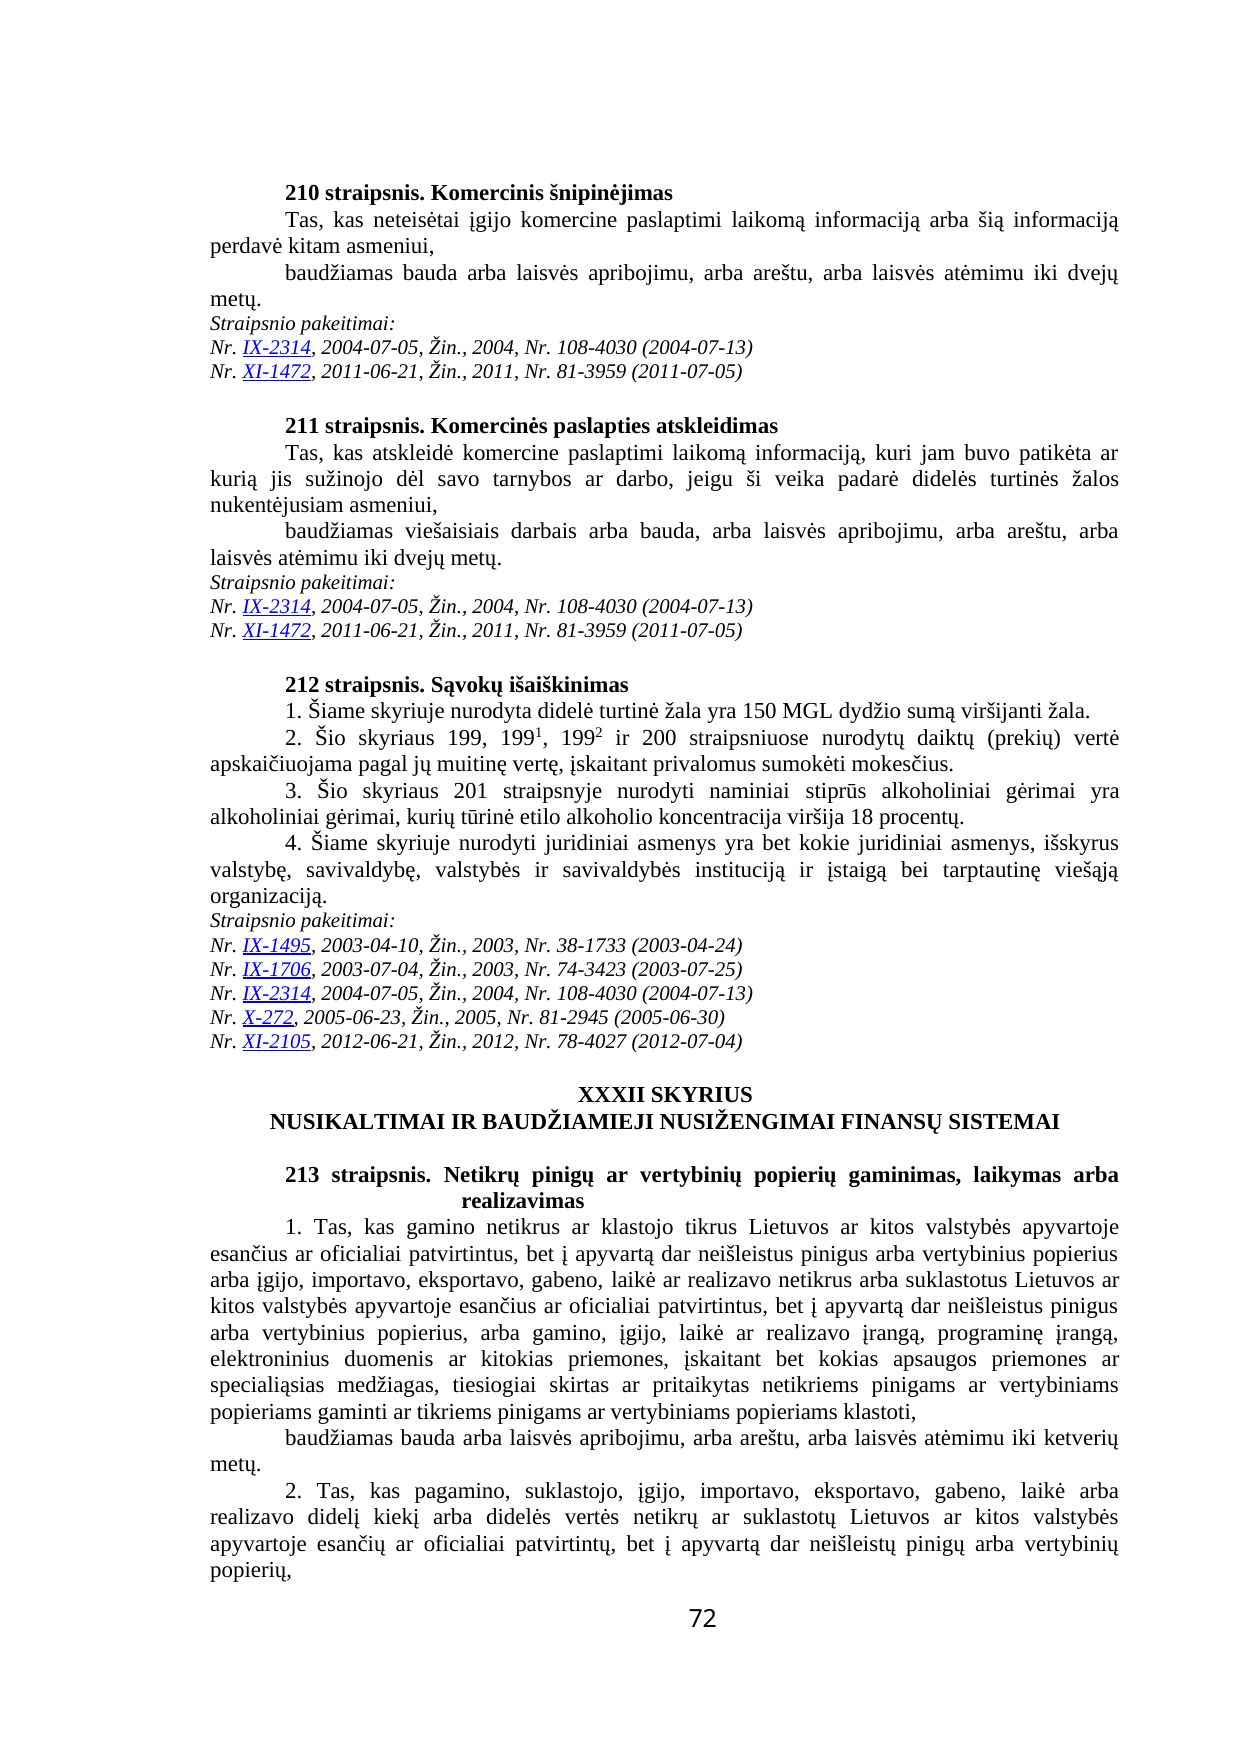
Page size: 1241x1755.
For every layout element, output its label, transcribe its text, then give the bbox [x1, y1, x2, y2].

text 1. Tas, kas gamino netikrus ar klastojo tikrus Lietuvos ar kitos valstybės apyvartoje esančius ar oficialiai patvirtintus, bet į apyvartą dar neišleistus pinigus arba vertybinius popierius arba įgijo, importavo, eksportavo, gabeno, laikė ar realizavo netikrus arba suklastotus Lietuvos ar kitos valstybės apyvartoje esančius ar oficialiai patvirtintus, bet į apyvartą dar neišleistus pinigus arba vertybinius popierius, arba gamino, įgijo, laikė ar realizavo įrangą, programinę įrangą, elektroninius duomenis ar kitokias priemones, įskaitant bet kokias apsaugos priemones ar specialiąsias medžiagas, tiesiogiai skirtas ar pritaikytas netikriems pinigams ar vertybiniams popieriams gaminti ar tikriems pinigams ar vertybiniams popieriams klastoti, [210, 1213, 1120, 1424]
text 2. Šio skyriaus 199, 1991, 1992 ir 200 straipsniuose nurodytų daiktų (prekių) vertė apskaičiuojama pagal jų muitinę vertę, įskaitant privalomus sumokėti mokesčius. [210, 724, 1120, 777]
text Nr. XI-1472, 2011-06-21, Žin., 2011, Nr. 81-3959 (2011-07-05) [210, 359, 1120, 383]
text Nr. IX-1706, 2003-07-04, Žin., 2003, Nr. 74-3423 (2003-07-25) [210, 957, 1120, 981]
text NUSIKALTIMAI IR BAUDŽIAMIEJI NUSIŽENGIMAI FINANSŲ SISTEMAI [210, 1108, 1120, 1134]
text Nr. IX-1495, 2003-04-10, Žin., 2003, Nr. 38-1733 (2003-04-24) [210, 932, 1120, 957]
text baudžiamas viešaisiais darbais arba bauda, arba laisvės apribojimu, arba areštu, arba laisvės atėmimu iki dvejų metų. [210, 518, 1120, 570]
text Nr. IX-2314, 2004-07-05, Žin., 2004, Nr. 108-4030 (2004-07-13) [210, 981, 1120, 1005]
text 211 straipsnis. Komercinės paslapties atskleidimas [210, 412, 1120, 438]
text Nr. IX-2314, 2004-07-05, Žin., 2004, Nr. 108-4030 (2004-07-13) [210, 335, 1120, 359]
text Straipsnio pakeitimai: [210, 311, 1120, 335]
text Tas, kas atskleidė komercine paslaptimi laikomą informaciją, kuri jam buvo patikėta ar kurią jis sužinojo dėl savo tarnybos ar darbo, jeigu ši veika padarė didelės turtinės žalos nukentėjusiam asmeniui, [210, 438, 1120, 518]
text 210 straipsnis. Komercinis šnipinėjimas [210, 179, 1120, 206]
text 2. Tas, kas pagamino, suklastojo, įgijo, importavo, eksportavo, gabeno, laikė arba realizavo didelį kiekį arba didelės vertės netikrų ar suklastotų Lietuvos ar kitos valstybės apyvartoje esančių ar oficialiai patvirtintų, bet į apyvartą dar neišleistų pinigų arba vertybinių popierių, [210, 1477, 1120, 1582]
text baudžiamas bauda arba laisvės apribojimu, arba areštu, arba laisvės atėmimu iki dvejų metų. [210, 258, 1120, 311]
text Nr. IX-2314, 2004-07-05, Žin., 2004, Nr. 108-4030 (2004-07-13) [210, 594, 1120, 618]
text 1. Šiame skyriuje nurodyta didelė turtinė žala yra 150 MGL dydžio sumą viršijanti žala. [210, 698, 1120, 724]
text baudžiamas bauda arba laisvės apribojimu, arba areštu, arba laisvės atėmimu iki ketverių metų. [210, 1424, 1120, 1477]
text 4. Šiame skyriuje nurodyti juridiniai asmenys yra bet kokie juridiniai asmenys, išskyrus valstybę, savivaldybę, valstybės ir savivaldybės instituciją ir įstaigą bei tarptautinę viešąją organizaciją. [210, 829, 1120, 908]
text 212 straipsnis. Sąvokų išaiškinimas [210, 671, 1120, 698]
text Nr. X-272, 2005-06-23, Žin., 2005, Nr. 81-2945 (2005-06-30) [210, 1005, 1120, 1029]
text 213 straipsnis. Netikrų pinigų ar vertybinių popierių gaminimas, laikymas arba realizavimas [285, 1161, 1120, 1213]
text Straipsnio pakeitimai: [210, 570, 1120, 594]
text Straipsnio pakeitimai: [210, 908, 1120, 932]
text 3. Šio skyriaus 201 straipsnyje nurodyti naminiai stiprūs alkoholiniai gėrimai yra alkoholiniai gėrimai, kurių tūrinė etilo alkoholio koncentracija viršija 18 procentų. [210, 777, 1120, 829]
text XXXII SKYRIUS [210, 1082, 1120, 1108]
text Nr. XI-2105, 2012-06-21, Žin., 2012, Nr. 78-4027 (2012-07-04) [210, 1029, 1120, 1053]
text Nr. XI-1472, 2011-06-21, Žin., 2011, Nr. 81-3959 (2011-07-05) [210, 618, 1120, 642]
text Tas, kas neteisėtai įgijo komercine paslaptimi laikomą informaciją arba šią informaciją perdavė kitam asmeniui, [210, 206, 1120, 258]
